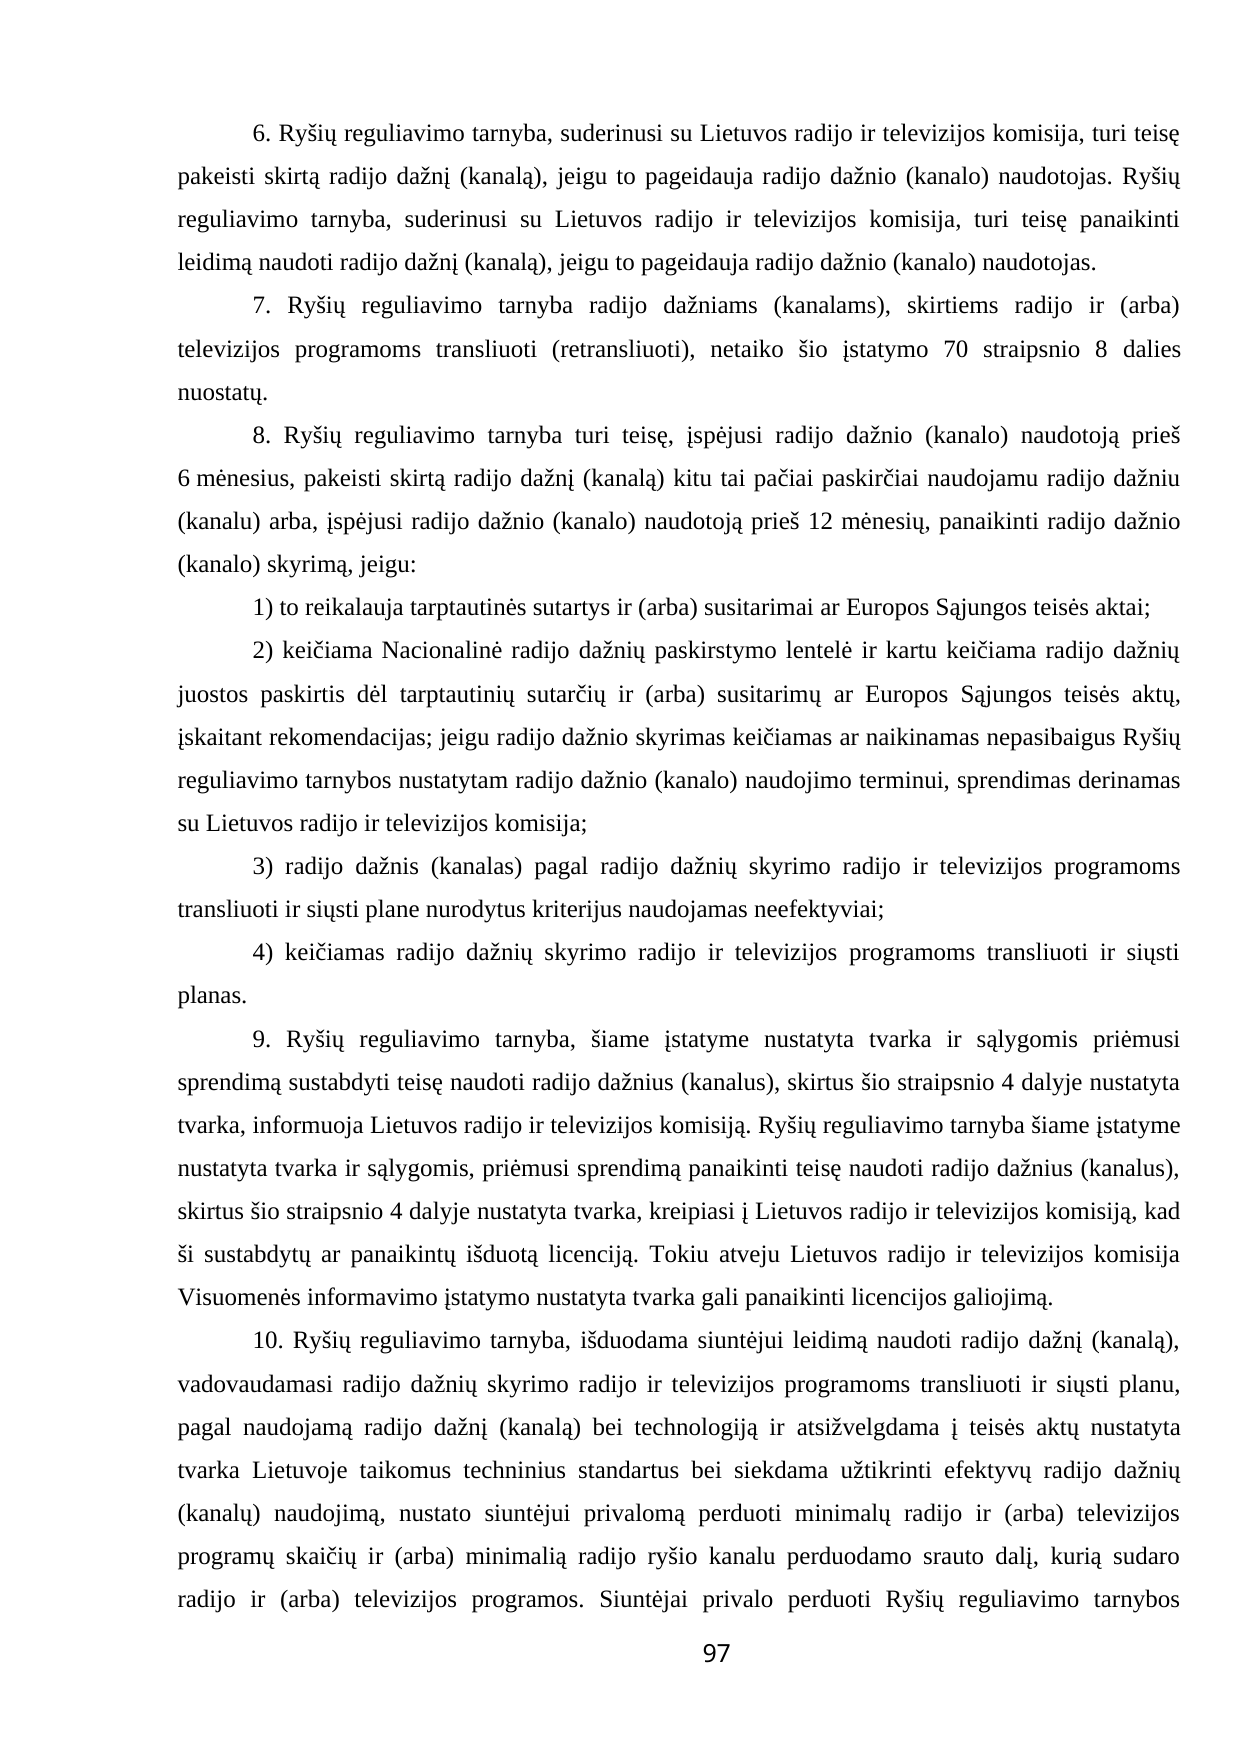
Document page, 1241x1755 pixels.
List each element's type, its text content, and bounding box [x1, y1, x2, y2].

text 10. Ryšių reguliavimo tarnyba, išduodama siuntėjui leidimą naudoti radijo dažnį (kanalą), vadovaudamasi radijo dažnių skyrimo radijo ir televizijos programoms transliuoti ir siųsti planu, pagal naudojamą radijo dažnį (kanalą) bei technologiją ir atsižvelgdama į teisės aktų nustatyta tvarka Lietuvoje taikomus techninius standartus bei siekdama užtikrinti efektyvų radijo dažnių (kanalų) naudojimą, nustato siuntėjui privalomą perduoti minimalų radijo ir (arba) televizijos programų skaičių ir (arba) minimalią radijo ryšio kanalu perduodamo srauto dalį, kurią sudaro radijo ir (arba) televizijos programos. Siuntėjai privalo perduoti Ryšių reguliavimo tarnybos [177, 1326, 1181, 1613]
text 1) to reikalauja tarptautinės sutartys ir (arba) susitarimai ar Europos Sąjungos teisės aktai; [177, 592, 1181, 621]
text 2) keičiama Nacionalinė radijo dažnių paskirstymo lentelė ir kartu keičiama radijo dažnių juostos paskirtis dėl tarptautinių sutarčių ir (arba) susitarimų ar Europos Sąjungos teisės aktų, įskaitant rekomendacijas; jeigu radijo dažnio skyrimas keičiamas ar naikinamas nepasibaigus Ryšių reguliavimo tarnybos nustatytam radijo dažnio (kanalo) naudojimo terminui, sprendimas derinamas su Lietuvos radijo ir televizijos komisija; [177, 636, 1181, 837]
text 8. Ryšių reguliavimo tarnyba turi teisę, įspėjusi radijo dažnio (kanalo) naudotoją prieš 6 mėnesius, pakeisti skirtą radijo dažnį (kanalą) kitu tai pačiai paskirčiai naudojamu radijo dažniu (kanalu) arba, įspėjusi radijo dažnio (kanalo) naudotoją prieš 12 mėnesių, panaikinti radijo dažnio (kanalo) skyrimą, jeigu: [177, 420, 1181, 578]
text 7. Ryšių reguliavimo tarnyba radijo dažniams (kanalams), skirtiems radijo ir (arba) televizijos programoms transliuoti (retransliuoti), netaiko šio įstatymo 70 straipsnio 8 dalies nuostatų. [177, 291, 1181, 406]
text 3) radijo dažnis (kanalas) pagal radijo dažnių skyrimo radijo ir televizijos programoms transliuoti ir siųsti plane nurodytus kriterijus naudojamas neefektyviai; [177, 851, 1181, 923]
text 4) keičiamas radijo dažnių skyrimo radijo ir televizijos programoms transliuoti ir siųsti planas. [177, 937, 1181, 1009]
text 6. Ryšių reguliavimo tarnyba, suderinusi su Lietuvos radijo ir televizijos komisija, turi teisę pakeisti skirtą radijo dažnį (kanalą), jeigu to pageidauja radijo dažnio (kanalo) naudotojas. Ryšių reguliavimo tarnyba, suderinusi su Lietuvos radijo ir televizijos komisija, turi teisę panaikinti leidimą naudoti radijo dažnį (kanalą), jeigu to pageidauja radijo dažnio (kanalo) naudotojas. [177, 118, 1181, 276]
text 9. Ryšių reguliavimo tarnyba, šiame įstatyme nustatyta tvarka ir sąlygomis priėmusi sprendimą sustabdyti teisę naudoti radijo dažnius (kanalus), skirtus šio straipsnio 4 dalyje nustatyta tvarka, informuoja Lietuvos radijo ir televizijos komisiją. Ryšių reguliavimo tarnyba šiame įstatyme nustatyta tvarka ir sąlygomis, priėmusi sprendimą panaikinti teisę naudoti radijo dažnius (kanalus), skirtus šio straipsnio 4 dalyje nustatyta tvarka, kreipiasi į Lietuvos radijo ir televizijos komisiją, kad ši sustabdytų ar panaikintų išduotą licenciją. Tokiu atveju Lietuvos radijo ir televizijos komisija Visuomenės informavimo įstatymo nustatyta tvarka gali panaikinti licencijos galiojimą. [177, 1024, 1181, 1311]
